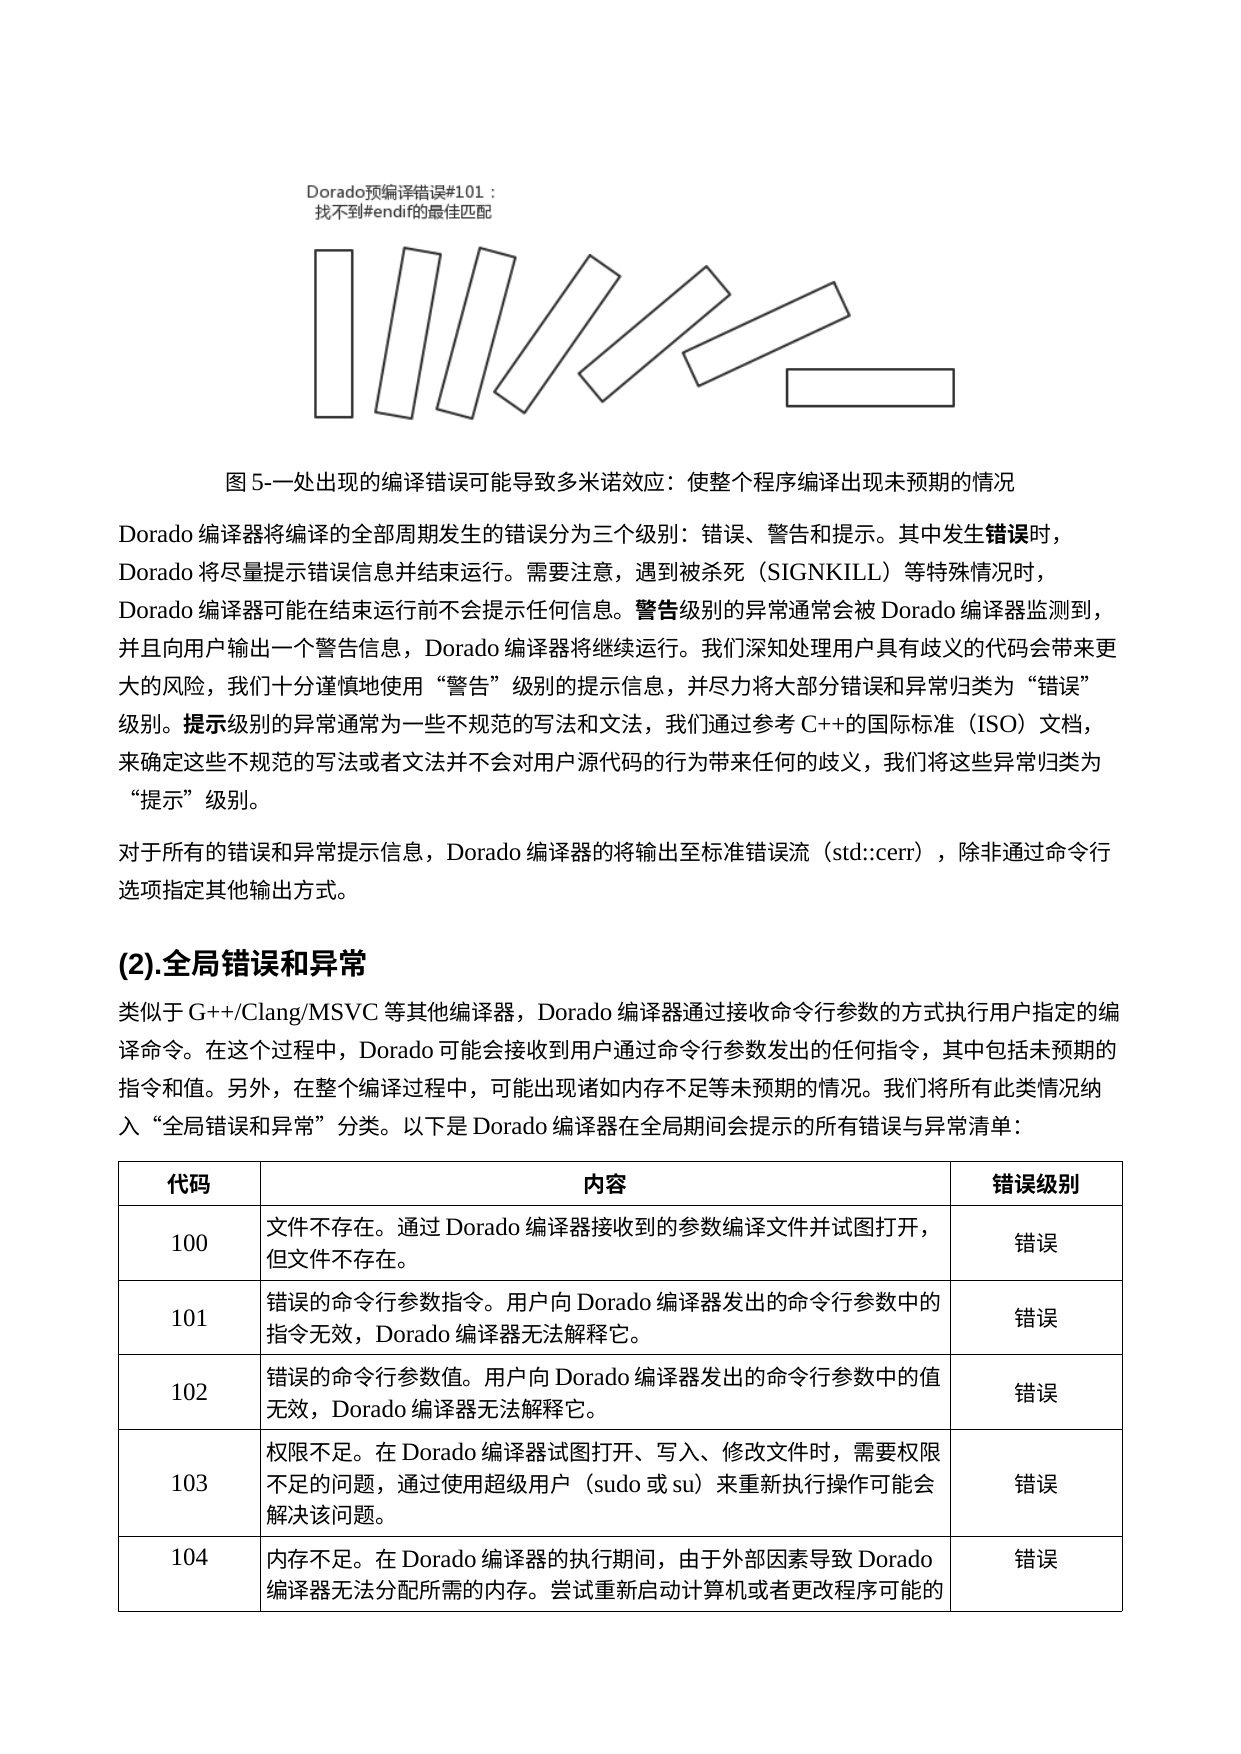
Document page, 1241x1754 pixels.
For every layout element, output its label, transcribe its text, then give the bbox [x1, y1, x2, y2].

text 类似于G++/Clang/MSVC等其他编译器，Dorado编译器通过接收命令行参数的方式执行用户指定的编译命令。在这个过程中，Dorado可能会接收到用户通过命令行参数发出的任何指令，其中包括未预期的指令和值。另外，在整个编译过程中，可能出现诸如内存不足等未预期的情况。我们将所有此类情况纳入“全局错误和异常”分类。以下是Dorado编译器在全局期间会提示的所有错误与异常清单： [118, 995, 1122, 1141]
table_cell 错误 [951, 1206, 1122, 1279]
table_cell 错误 [951, 1430, 1122, 1536]
table_cell 100 [119, 1206, 260, 1279]
table_cell 权限不足。在Dorado编译器试图打开、写入、修改文件时，需要权限不足的问题，通过使用超级用户（sudo或su）来重新执行操作可能会解决该问题。 [261, 1430, 950, 1536]
table_cell 104 [119, 1537, 260, 1611]
table_cell 错误 [951, 1537, 1122, 1611]
table_cell 错误的命令行参数值。用户向Dorado编译器发出的命令行参数中的值无效，Dorado编译器无法解释它。 [261, 1355, 950, 1429]
table_header 错误级别 [951, 1162, 1122, 1204]
text Dorado编译器将编译的全部周期发生的错误分为三个级别：错误、警告和提示。其中发生错误时，Dorado将尽量提示错误信息并结束运行。需要注意，遇到被杀死（SIGNKILL）等特殊情况时，Dorado编译器可能在结束运行前不会提示任何信息。警告级别的异常通常会被Dorado编译器监测到，并且向用户输出一个警告信息，Dorado编译器将继续运行。我们深知处理用户具有歧义的代码会带来更大的风险，我们十分谨慎地使用“警告”级别的提示信息，并尽力将大部分错误和异常归类为“错误”级别。提示级别的异常通常为一些不规范的写法和文法，我们通过参考C++的国际标准（ISO）文档，来确定这些不规范的写法或者文法并不会对用户源代码的行为带来任何的歧义，我们将这些异常归类为“提示”级别。 [118, 517, 1122, 814]
table_cell 内存不足。在Dorado编译器的执行期间，由于外部因素导致Dorado编译器无法分配所需的内存。尝试重新启动计算机或者更改程序可能的 [261, 1537, 950, 1611]
text 图5-一处出现的编译错误可能导致多米诺效应：使整个程序编译出现未预期的情况 [118, 459, 1122, 496]
table_header 内容 [261, 1162, 950, 1204]
subtitle (2).全局错误和异常 [118, 940, 1122, 983]
picture [247, 118, 993, 459]
table_cell 错误的命令行参数指令。用户向Dorado编译器发出的命令行参数中的指令无效，Dorado编译器无法解释它。 [261, 1281, 950, 1354]
table_cell 103 [119, 1430, 260, 1536]
table_cell 错误 [951, 1281, 1122, 1354]
table_cell 102 [119, 1355, 260, 1429]
table_header 代码 [119, 1162, 260, 1204]
table_cell 错误 [951, 1355, 1122, 1429]
table_cell 文件不存在。通过Dorado编译器接收到的参数编译文件并试图打开，但文件不存在。 [261, 1206, 950, 1279]
text 对于所有的错误和异常提示信息，Dorado编译器的将输出至标准错误流（std::cerr），除非通过命令行选项指定其他输出方式。 [118, 835, 1122, 905]
table_cell 101 [119, 1281, 260, 1354]
